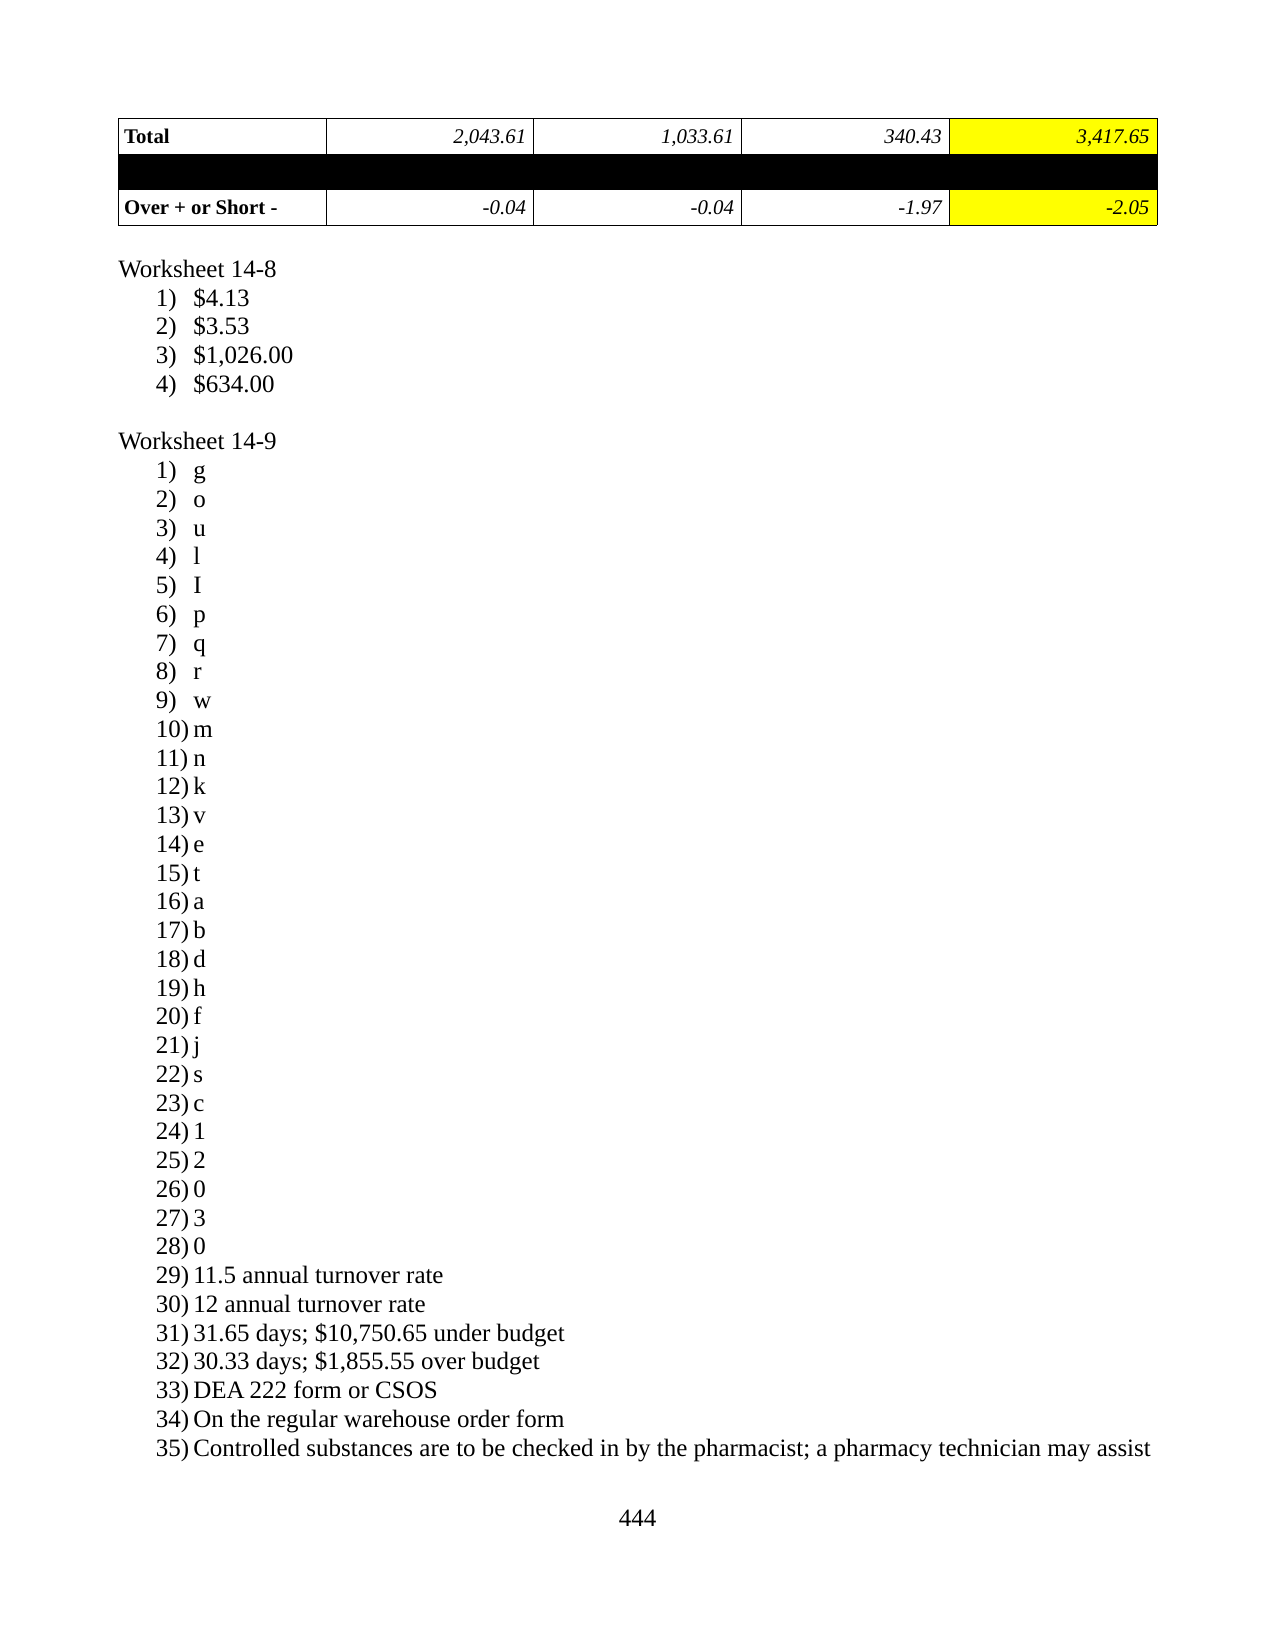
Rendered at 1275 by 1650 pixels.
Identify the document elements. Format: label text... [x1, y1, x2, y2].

list l [156, 541, 1157, 570]
table_cell -0.04 [327, 190, 533, 225]
list j [156, 1030, 1157, 1059]
list 3 [156, 1203, 1157, 1231]
list c [156, 1088, 1157, 1116]
list 0 [156, 1231, 1157, 1260]
table_cell -1.97 [742, 190, 949, 225]
table_cell [534, 155, 741, 189]
table_cell 2,043.61 [327, 119, 533, 154]
list u [156, 513, 1157, 541]
list 12 annual turnover rate [156, 1289, 1157, 1318]
list 0 [156, 1174, 1157, 1203]
list I [156, 570, 1157, 599]
list p [156, 599, 1157, 628]
text Worksheet 14-8 [118, 254, 1157, 283]
table_cell 3,417.65 [950, 119, 1157, 154]
table_cell Over + or Short - [119, 190, 326, 225]
list o [156, 484, 1157, 513]
table_cell 340.43 [742, 119, 949, 154]
list Controlled substances are to be checked in by the pharmacist; a pharmacy technician may assist [156, 1433, 1157, 1461]
table_cell [950, 155, 1157, 189]
list n [156, 743, 1157, 771]
table_cell -0.04 [534, 190, 741, 225]
list h [156, 973, 1157, 1001]
list w [156, 685, 1157, 714]
list DEA 222 form or CSOS [156, 1375, 1157, 1404]
list d [156, 944, 1157, 973]
list $3.53 [156, 311, 1157, 340]
list r [156, 656, 1157, 685]
table_cell [327, 155, 533, 189]
list e [156, 829, 1157, 858]
list 30.33 days; $1,855.55 over budget [156, 1346, 1157, 1375]
list q [156, 628, 1157, 656]
list t [156, 858, 1157, 886]
list a [156, 886, 1157, 915]
list 2 [156, 1145, 1157, 1174]
list On the regular warehouse order form [156, 1404, 1157, 1433]
list 1 [156, 1116, 1157, 1145]
list 31.65 days; $10,750.65 under budget [156, 1318, 1157, 1346]
list $4.13 [156, 283, 1157, 311]
table_cell [119, 155, 326, 189]
list m [156, 714, 1157, 743]
table_cell -2.05 [950, 190, 1157, 225]
list s [156, 1059, 1157, 1088]
list b [156, 915, 1157, 944]
table_cell [742, 155, 949, 189]
table_cell 1,033.61 [534, 119, 741, 154]
list $634.00 [156, 369, 1157, 398]
text Worksheet 14-9 [118, 426, 1157, 455]
list g [156, 455, 1157, 484]
list k [156, 771, 1157, 800]
list v [156, 800, 1157, 829]
list 11.5 annual turnover rate [156, 1260, 1157, 1289]
list f [156, 1001, 1157, 1030]
table_cell Total [119, 119, 326, 154]
list $1,026.00 [156, 340, 1157, 369]
